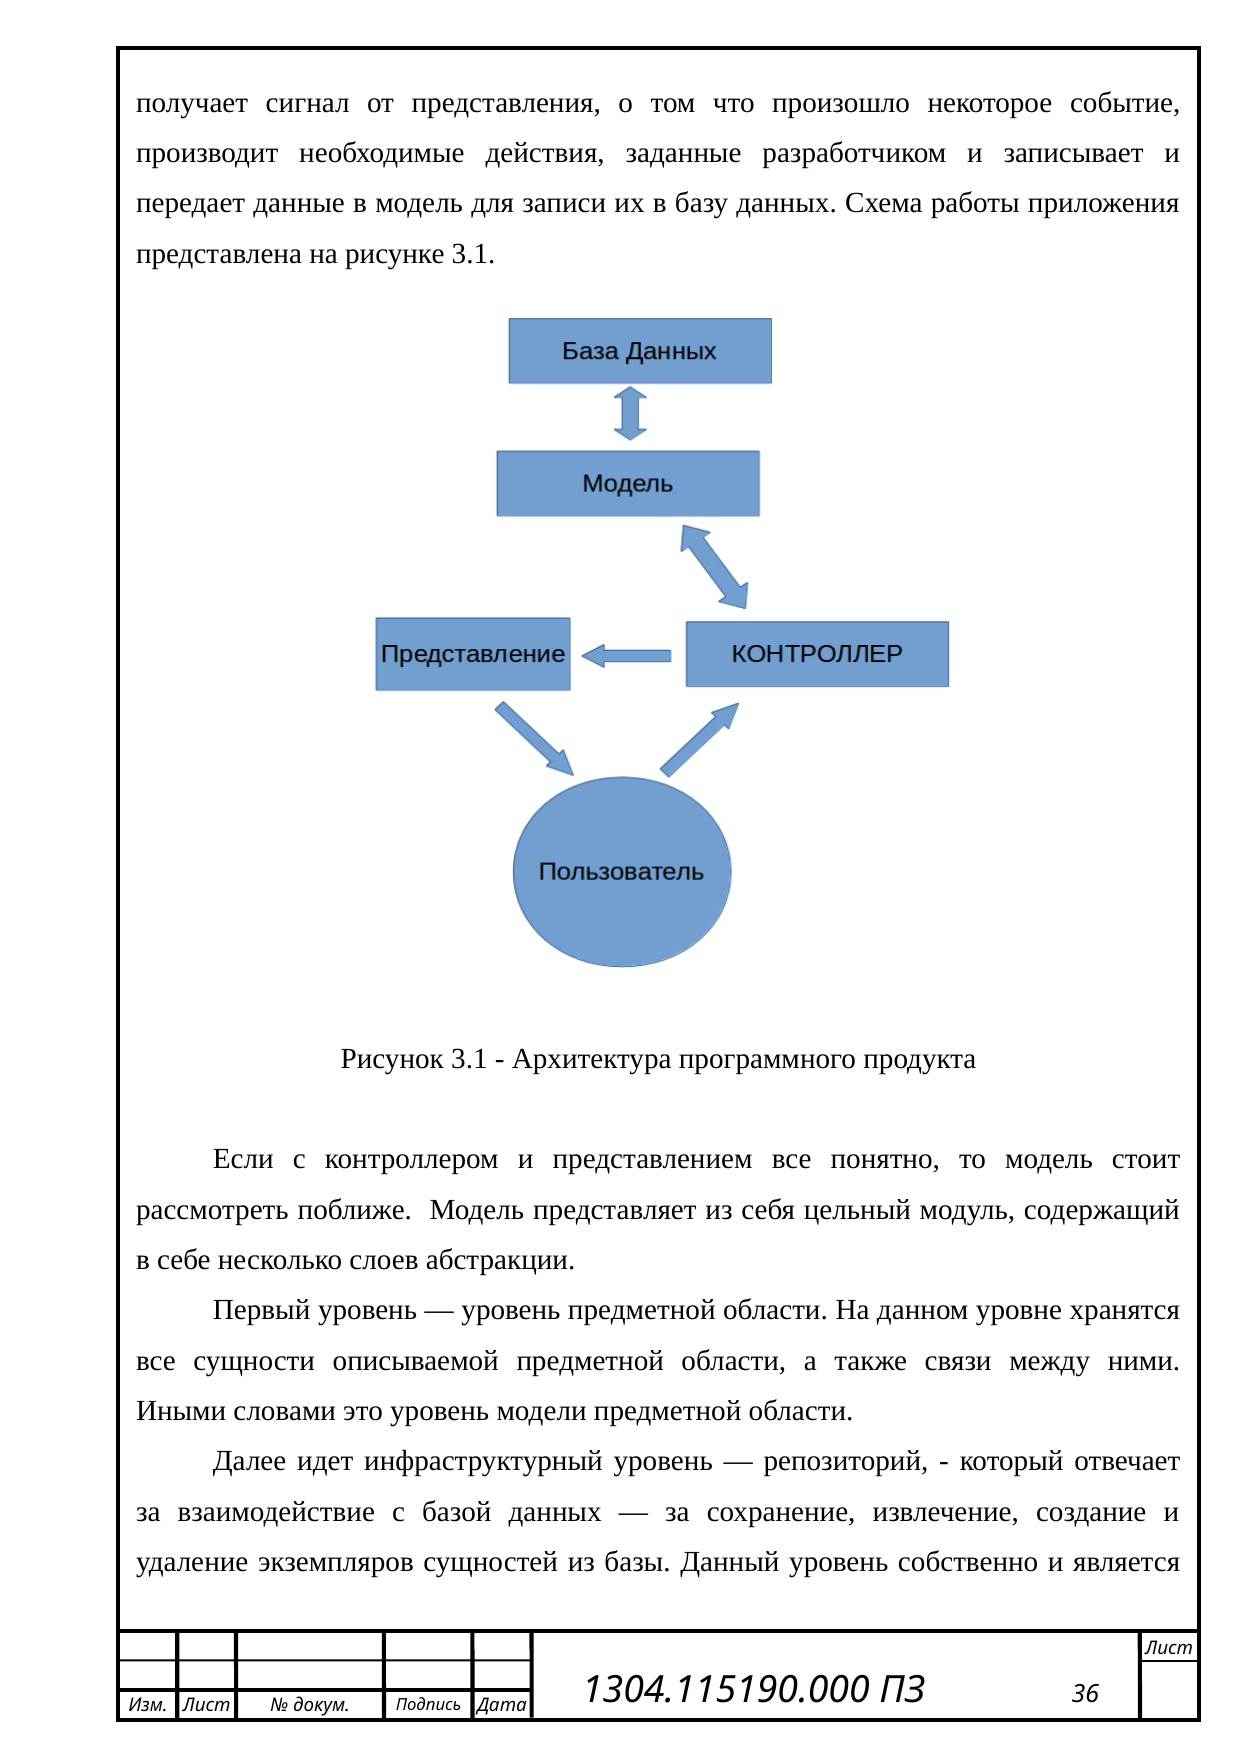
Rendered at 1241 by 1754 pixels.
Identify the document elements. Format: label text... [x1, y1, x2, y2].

text Рисунок 3.1 - Архитектура программного продукта [136, 1041, 1181, 1074]
text Если с контроллером и представлением все понятно, то модель стоит рассмотреть поближе. Модель представляет из себя цельный модуль, содержащий в себе несколько слоев абстракции. [136, 1142, 1181, 1276]
text Далее идет инфраструктурный уровень — репозиторий, - который отвечает за взаимодействие с базой данных — за сохранение, извлечение, создание и удаление экземпляров сущностей из базы. Данный уровень собственно и является [136, 1443, 1181, 1578]
picture [352, 286, 965, 998]
text Первый уровень — уровень предметной области. На данном уровне хранятся все сущности описываемой предметной области, а также связи между ними. Иными словами это уровень модели предметной области. [136, 1292, 1181, 1427]
text получает сигнал от представления, о том что произошло некоторое событие, производит необходимые действия, заданные разработчиком и записывает и передает данные в модель для записи их в базу данных. Схема работы приложения представлена на рисунке 3.1. [136, 85, 1181, 269]
